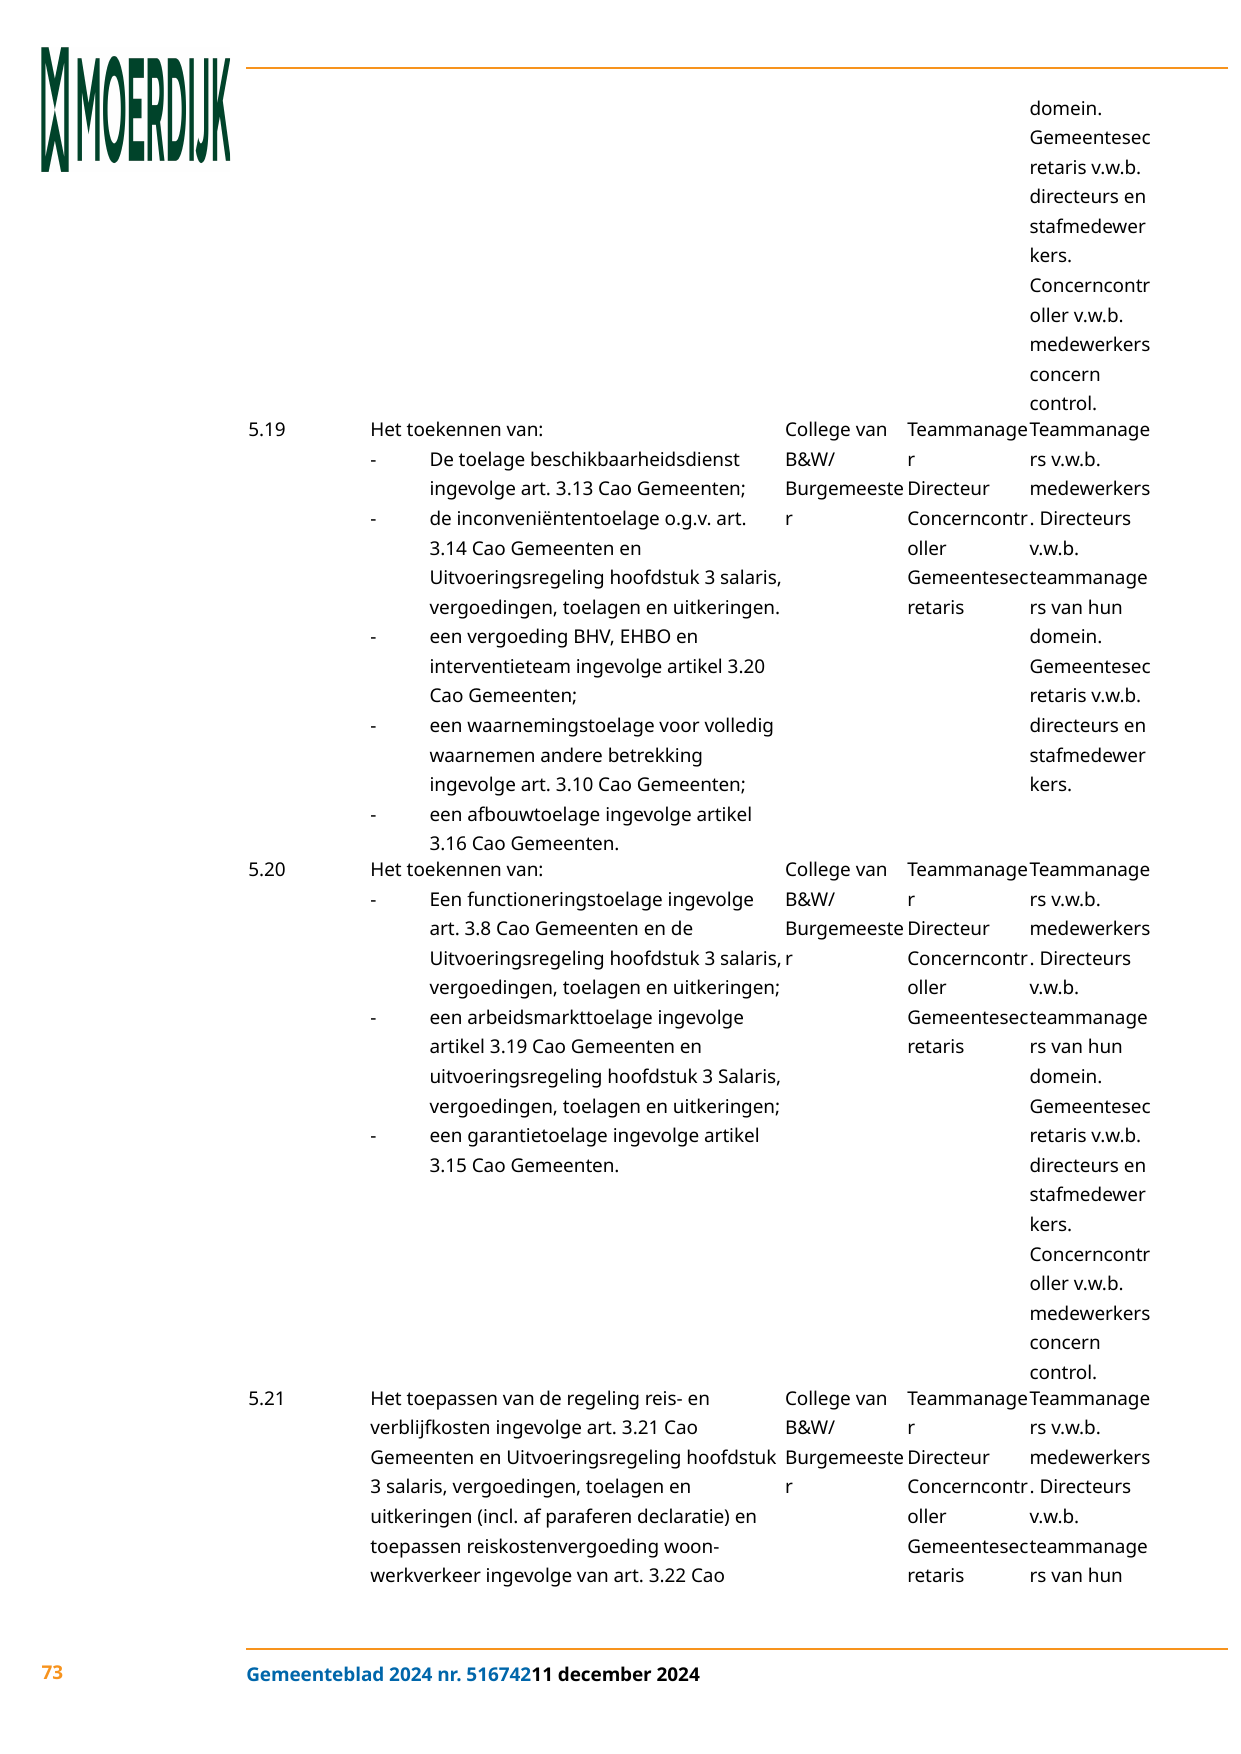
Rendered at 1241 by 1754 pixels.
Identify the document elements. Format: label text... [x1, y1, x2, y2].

table_cell 5.21 [248, 1385, 370, 1588]
table_cell [370, 95, 785, 416]
table_cell 5.20 [248, 856, 370, 1385]
table_cell [785, 95, 907, 416]
table_cell College van B&W/ Burgemeester [785, 416, 907, 856]
table_cell Teammanagers v.w.b. medewerkers. Directeurs v.w.b. teammanagers van hun domein. Gemeentesecretaris v.w.b. directeurs en stafmedewerkers. [1029, 416, 1152, 856]
table_cell [248, 95, 370, 416]
table_cell [907, 95, 1029, 416]
table_cell Het toepassen van de regeling reis- en verblijfkosten ingevolge art. 3.21 Cao Gemeenten en Uitvoeringsregeling hoofdstuk 3 salaris, vergoedingen, toelagen en uitkeringen (incl. af paraferen declaratie) en toepassen reiskostenvergoeding woon-werkverkeer ingevolge van art. 3.22 Cao [370, 1385, 785, 1588]
picture [41, 47, 231, 172]
table_cell Teammanager Directeur Concerncontroller Gemeentesecretaris [907, 416, 1029, 856]
table_cell domein. Gemeentesecretaris v.w.b. directeurs en stafmedewerkers. Concerncontroller v.w.b. medewerkers concern control. [1029, 95, 1152, 416]
table_cell College van B&W/ Burgemeester [785, 1385, 907, 1588]
table_cell Teammanagers v.w.b. medewerkers. Directeurs v.w.b. teammanagers van hun [1029, 1385, 1152, 1588]
table_cell Het toekennen van: Een functioneringstoelage ingevolge art. 3.8 Cao Gemeenten en de Uitvoeringsregeling hoofdstuk 3 salaris, vergoedingen, toelagen en uitkeringen; een arbeidsmarkttoelage ingevolge artikel 3.19 Cao Gemeenten en uitvoeringsregeling hoofdstuk 3 Salaris, vergoedingen, toelagen en uitkeringen; een garantietoelage ingevolge artikel 3.15 Cao Gemeenten. [370, 856, 785, 1385]
table_cell College van B&W/ Burgemeester [785, 856, 907, 1385]
table_cell Het toekennen van: De toelage beschikbaarheidsdienst ingevolge art. 3.13 Cao Gemeenten; de inconveniëntentoelage o.g.v. art. 3.14 Cao Gemeenten en Uitvoeringsregeling hoofdstuk 3 salaris, vergoedingen, toelagen en uitkeringen. een vergoeding BHV, EHBO en interventieteam ingevolge artikel 3.20 Cao Gemeenten; een waarnemingstoelage voor volledig waarnemen andere betrekking ingevolge art. 3.10 Cao Gemeenten; een afbouwtoelage ingevolge artikel 3.16 Cao Gemeenten. [370, 416, 785, 856]
table_cell Teammanagers v.w.b. medewerkers. Directeurs v.w.b. teammanagers van hun domein. Gemeentesecretaris v.w.b. directeurs en stafmedewerkers. Concerncontroller v.w.b. medewerkers concern control. [1029, 856, 1152, 1385]
table_cell 5.19 [248, 416, 370, 856]
table_cell Teammanager Directeur Concerncontroller Gemeentesecretaris [907, 856, 1029, 1385]
table_cell Teammanager Directeur Concerncontroller Gemeentesecretaris [907, 1385, 1029, 1588]
